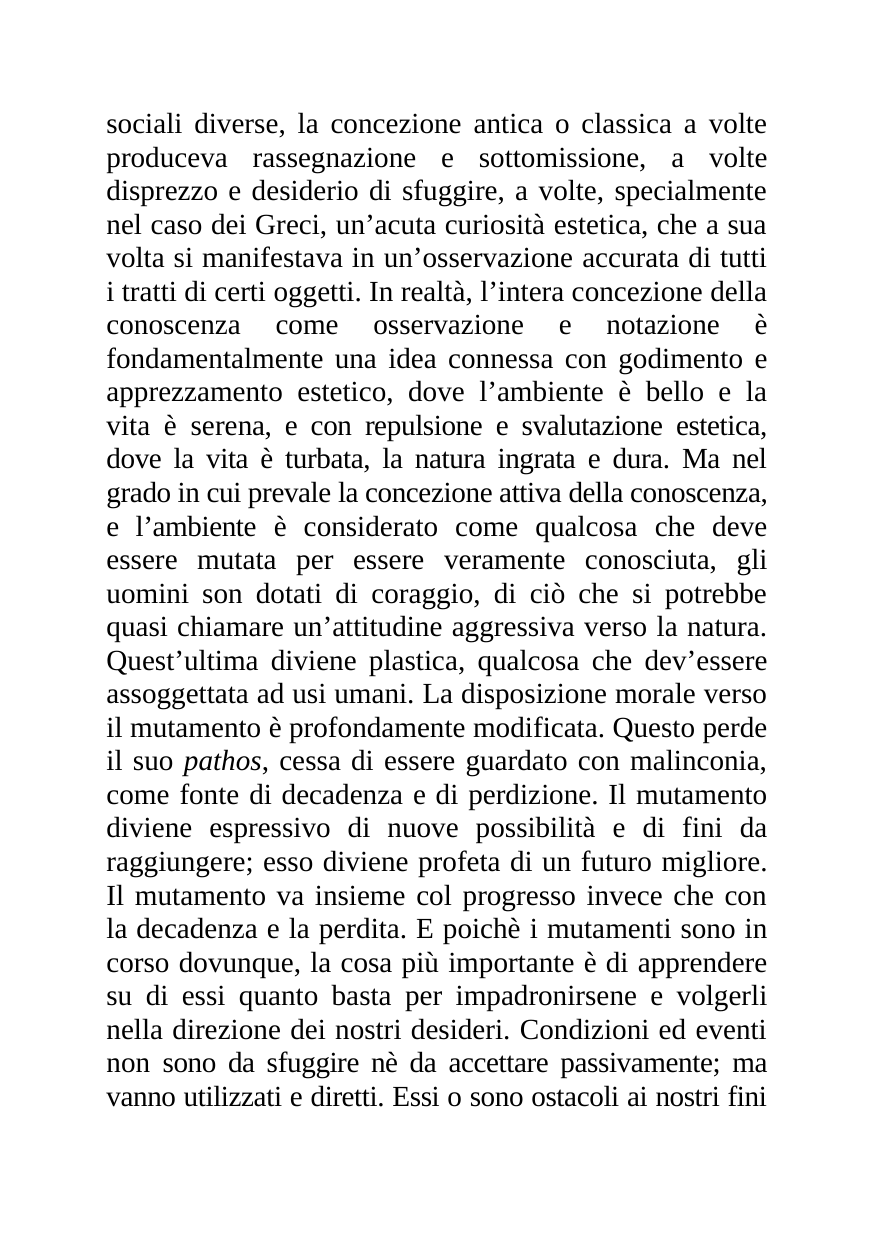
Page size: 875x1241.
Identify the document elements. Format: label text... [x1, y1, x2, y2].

text sociali diverse, la concezione antica o classica a volte produceva rassegnazione e sottomissione, a volte disprezzo e desiderio di sfuggire, a volte, specialmente nel caso dei Greci, un’acuta curiosità estetica, che a sua volta si manifestava in un’osservazione accurata di tutti i tratti di certi oggetti. In realtà, l’intera concezione della conoscenza come osservazione e notazione è fondamentalmente una idea connessa con godimento e apprezzamento estetico, dove l’ambiente è bello e la vita è serena, e con repulsione e svalutazione estetica, dove la vita è turbata, la natura ingrata e dura. Ma nel grado in cui prevale la concezione attiva della conoscenza, e l’ambiente è considerato come qualcosa che deve essere mutata per essere veramente conosciuta, gli uomini son dotati di coraggio, di ciò che si potrebbe quasi chiamare un’attitudine aggressiva verso la natura. Quest’ultima diviene plastica, qualcosa che dev’essere assoggettata ad usi umani. La disposizione morale verso il mutamento è profondamente modificata. Questo perde il suo pathos, cessa di essere guardato con malinconia, come fonte di decadenza e di perdizione. Il mutamento diviene espressivo di nuove possibilità e di fini da raggiungere; esso diviene profeta di un futuro migliore. Il mutamento va insieme col progresso invece che con la decadenza e la perdita. E poichè i mutamenti sono in corso dovunque, la cosa più importante è di apprendere su di essi quanto basta per impadronirsene e volgerli nella direzione dei nostri desideri. Condizioni ed eventi non sono da sfuggire nè da accettare passivamente; ma vanno utilizzati e diretti. Essi o sono ostacoli ai nostri fini [106, 106, 768, 1112]
